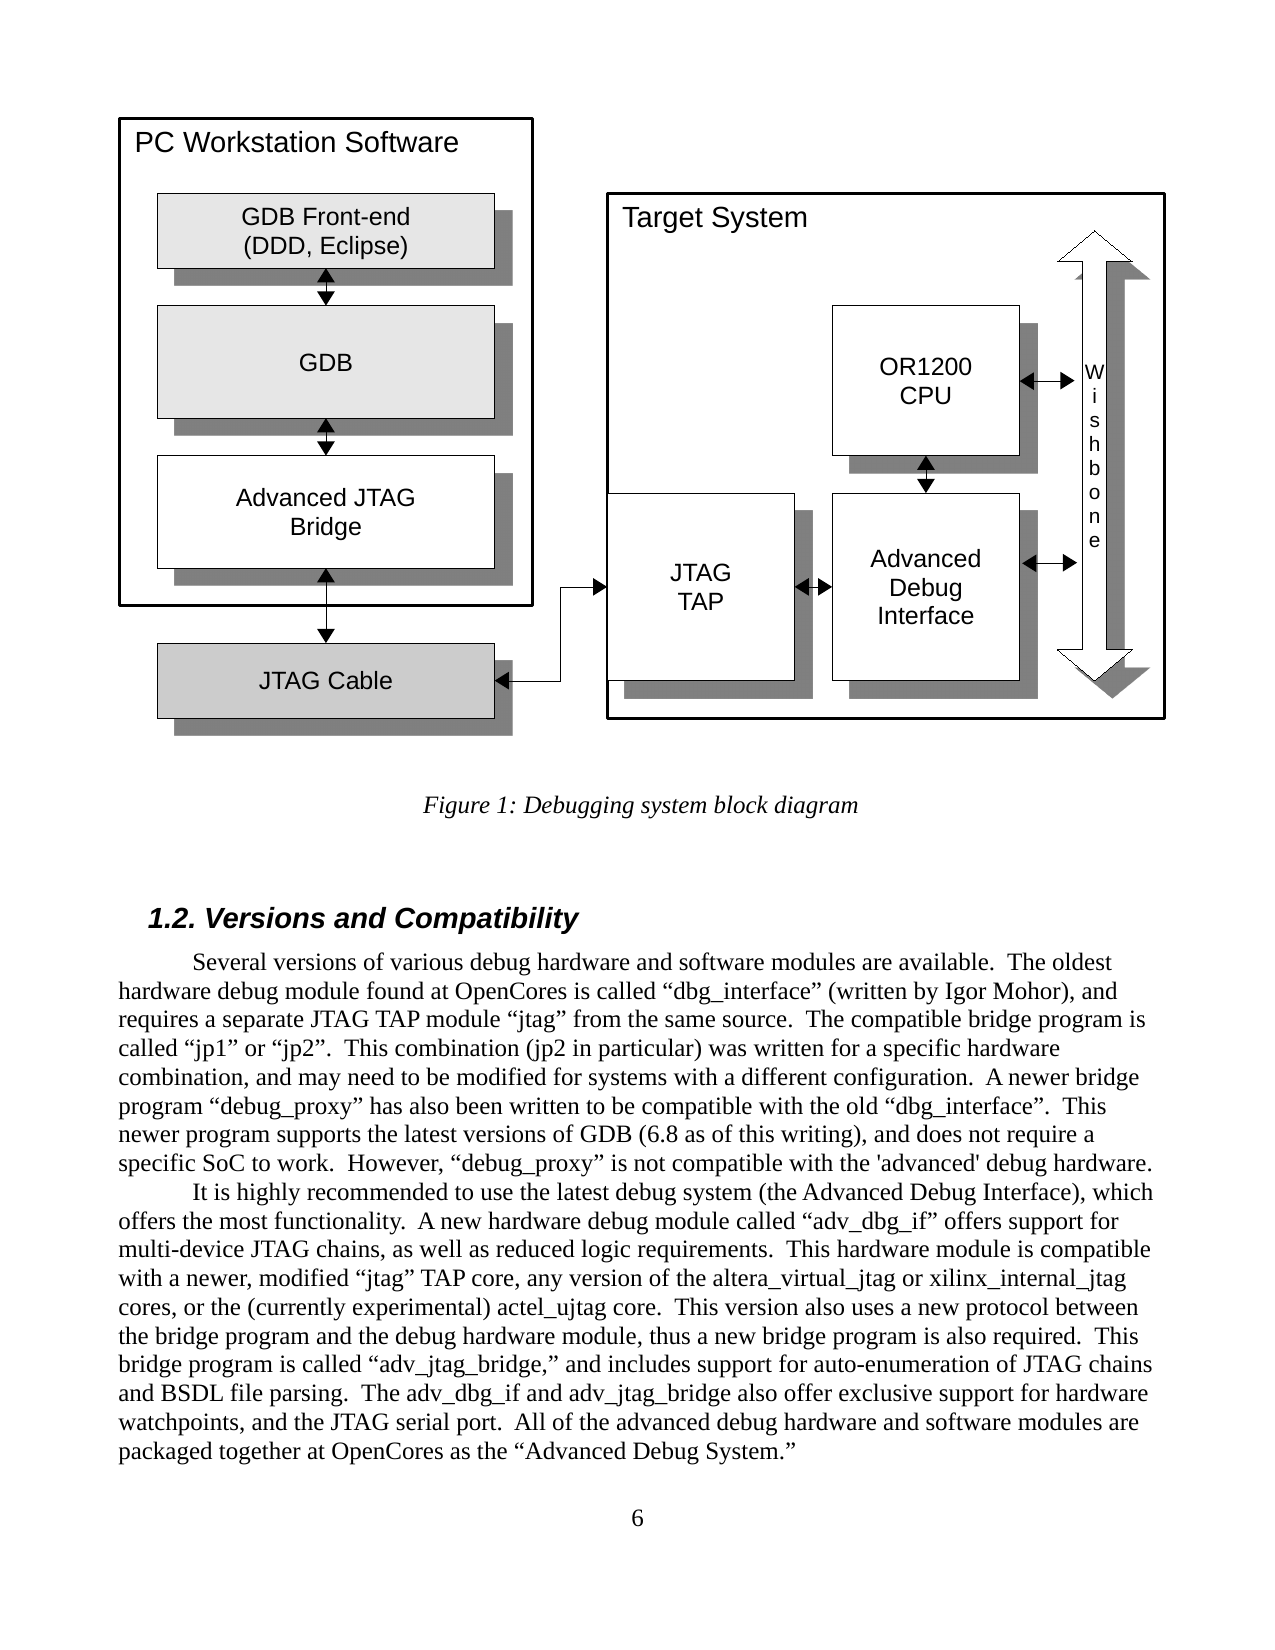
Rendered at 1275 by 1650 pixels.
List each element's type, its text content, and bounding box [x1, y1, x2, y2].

subtitle Versions and Compatibility [148, 901, 1157, 934]
text It is highly recommended to use the latest debug system (the Advanced Debug Interface), which offers the most functionality. A new hardware debug module called “adv_dbg_if” offers support for multi-device JTAG chains, as well as reduced logic requirements. This hardware module is compatible with a newer, modified “jtag” TAP core, any version of the altera_virtual_jtag or xilinx_internal_jtag cores, or the (currently experimental) actel_ujtag core. This version also uses a new protocol between the bridge program and the debug hardware module, thus a new bridge program is also required. This bridge program is called “adv_jtag_bridge,” and includes support for auto-enumeration of JTAG chains and BSDL file parsing. The adv_dbg_if and adv_jtag_bridge also offer exclusive support for hardware watchpoints, and the JTAG serial port. All of the advanced debug hardware and software modules are packaged together at OpenCores as the “Advanced Debug System.” [118, 1177, 1157, 1464]
text Figure 1: Debugging system block diagram [118, 790, 1166, 818]
text Several versions of various debug hardware and software modules are available. The oldest hardware debug module found at OpenCores is called “dbg_interface” (written by Igor Mohor), and requires a separate JTAG TAP module “jtag” from the same source. The compatible bridge program is called “jp1” or “jp2”. This combination (jp2 in particular) was written for a specific hardware combination, and may need to be modified for systems with a different configuration. A newer bridge program “debug_proxy” has also been written to be compatible with the old “dbg_interface”. This newer program supports the latest versions of GDB (6.8 as of this writing), and does not require a specific SoC to work. However, “debug_proxy” is not compatible with the 'advanced' debug hardware. [118, 947, 1157, 1177]
